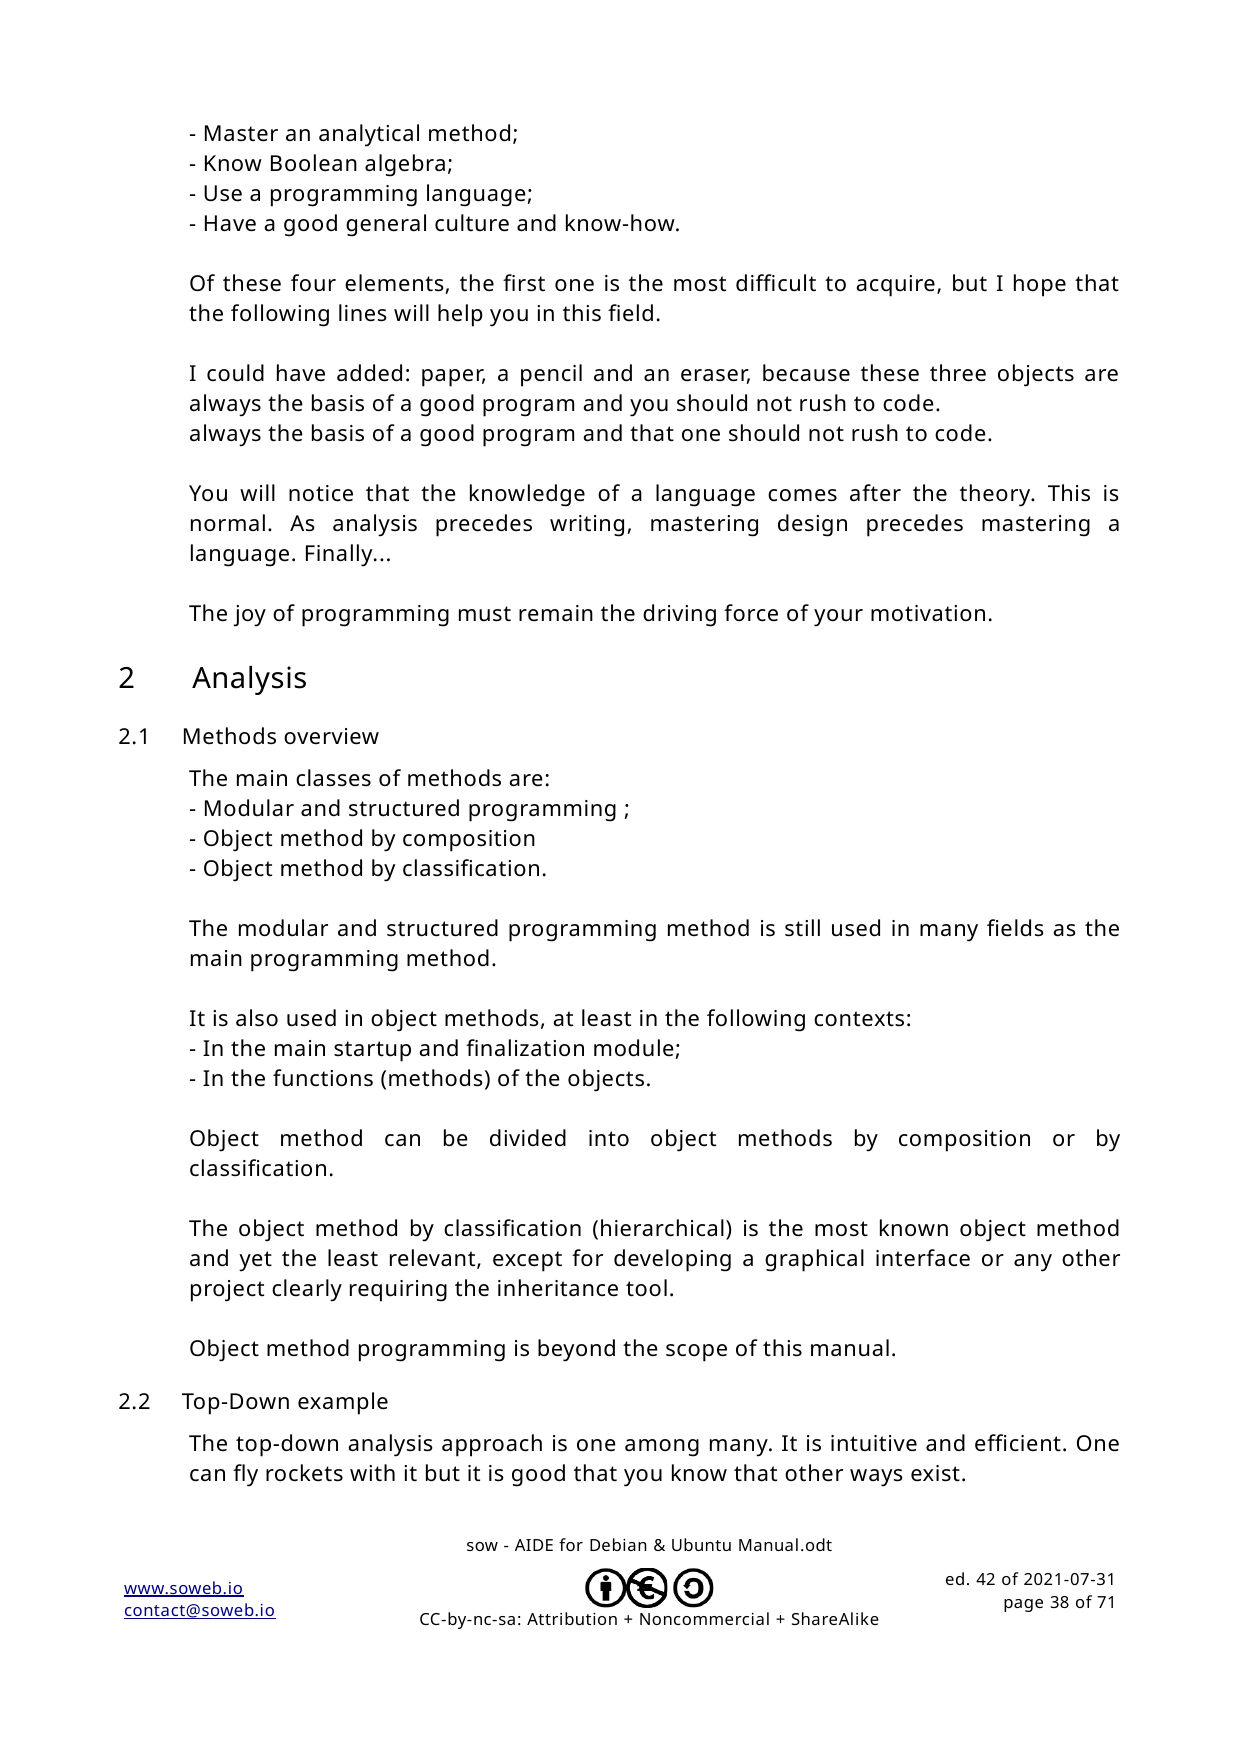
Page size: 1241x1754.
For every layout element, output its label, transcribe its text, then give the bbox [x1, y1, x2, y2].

subtitle Methods overview [118, 721, 1122, 751]
text - Know Boolean algebra; [189, 148, 1122, 178]
text - Modular and structured programming ; [189, 792, 1122, 822]
picture [672, 1568, 714, 1608]
picture [584, 1568, 668, 1608]
text The main classes of methods are: [189, 762, 1122, 792]
text - In the functions (methods) of the objects. [189, 1062, 1122, 1092]
text Object method programming is beyond the scope of this manual. [189, 1332, 1122, 1362]
text The object method by classification (hierarchical) is the most known object method and yet the least relevant, except for developing a graphical interface or any other project clearly requiring the inheritance tool. [189, 1212, 1122, 1302]
text Object method can be divided into object methods by composition or by classification. [189, 1122, 1122, 1182]
text - Master an analytical method; [189, 118, 1122, 148]
text - In the main startup and finalization module; [189, 1032, 1122, 1062]
text - Object method by classification. [189, 852, 1122, 882]
text - Have a good general culture and know-how. [189, 208, 1122, 238]
text You will notice that the knowledge of a language comes after the theory. This is normal. As analysis precedes writing, mastering design precedes mastering a language. Finally... [189, 478, 1122, 568]
text - Use a programming language; [189, 178, 1122, 208]
text I could have added: paper, a pencil and an eraser, because these three objects are always the basis of a good program and you should not rush to code. [189, 358, 1122, 418]
text It is also used in object methods, at least in the following contexts: [189, 1002, 1122, 1032]
text The modular and structured programming method is still used in many fields as the main programming method. [189, 912, 1122, 972]
subtitle Top-Down example [118, 1386, 1122, 1416]
text The joy of programming must remain the driving force of your motivation. [189, 598, 1122, 628]
text Of these four elements, the first one is the most difficult to acquire, but I hope that the following lines will help you in this field. [189, 268, 1122, 328]
subtitle Analysis [118, 658, 1122, 697]
text always the basis of a good program and that one should not rush to code. [189, 418, 1122, 448]
text - Object method by composition [189, 822, 1122, 852]
text The top-down analysis approach is one among many. It is intuitive and efficient. One can fly rockets with it but it is good that you know that other ways exist. [189, 1428, 1122, 1488]
